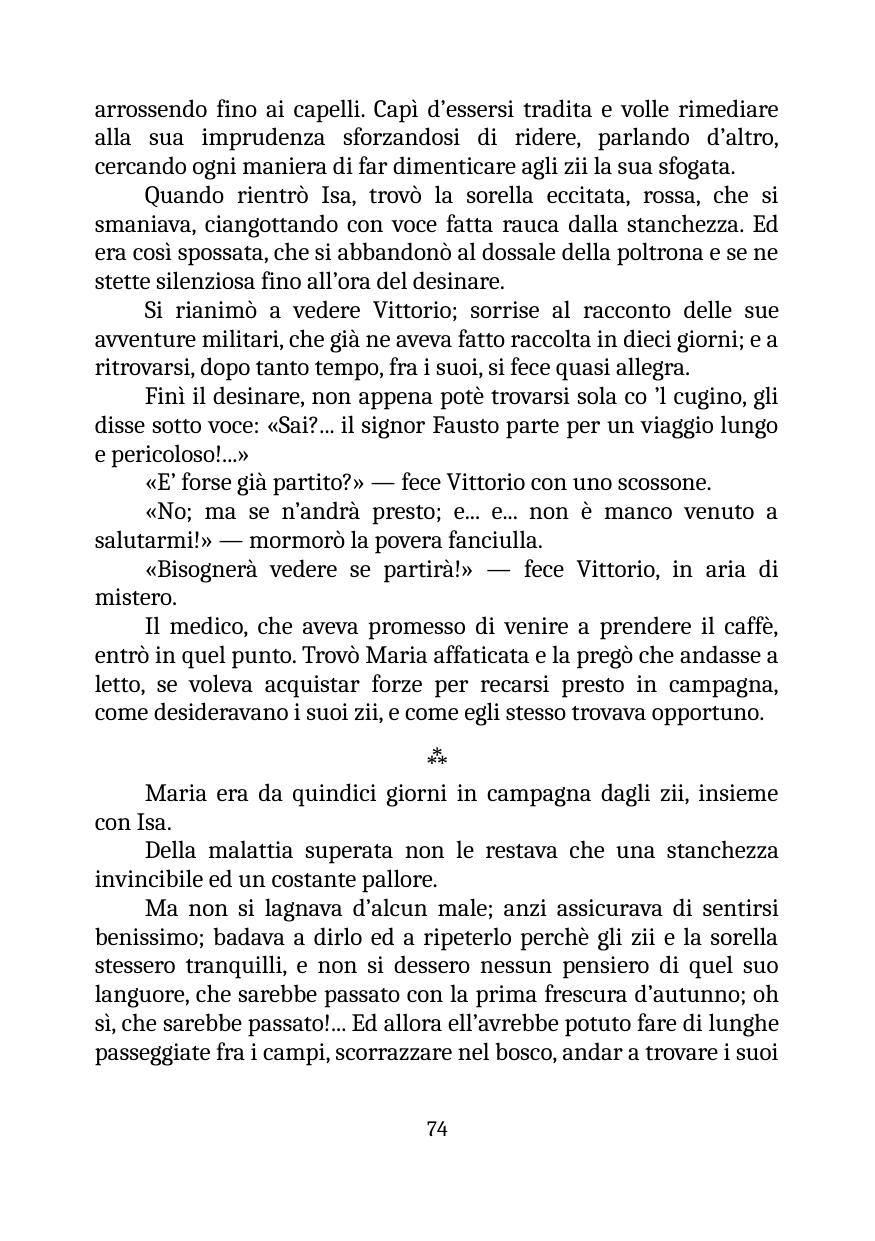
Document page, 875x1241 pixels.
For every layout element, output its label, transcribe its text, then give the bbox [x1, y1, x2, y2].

text «E’ forse già partito?» — fece Vittorio con uno scossone. [94, 468, 779, 497]
text «Bisognerà vedere se partirà!» — fece Vittorio, in aria di mistero. [94, 554, 779, 612]
text ⁂ [94, 745, 779, 770]
text Maria era da quindici giorni in campagna dagli zii, insieme con Isa. [94, 779, 779, 836]
text «No; ma se n’andrà presto; e... e... non è manco venuto a salutarmi!» — mormorò la povera fanciulla. [94, 497, 779, 554]
text Il medico, che aveva promesso di venire a prendere il caffè, entrò in quel punto. Trovò Maria affaticata e la pregò che andasse a letto, se voleva acquistar forze per recarsi presto in campagna, come desideravano i suoi zii, e come egli stesso trovava opportuno. [94, 612, 779, 727]
text Si rianimò a vedere Vittorio; sorrise al racconto delle sue avventure militari, che già ne aveva fatto raccolta in dieci giorni; e a ritrovarsi, dopo tanto tempo, fra i suoi, si fece quasi allegra. [94, 296, 779, 382]
text Della malattia superata non le restava che una stanchezza invincibile ed un costante pallore. [94, 836, 779, 894]
text Quando rientrò Isa, trovò la sorella eccitata, rossa, che si smaniava, ciangottando con voce fatta rauca dalla stanchezza. Ed era così spossata, che si abbandonò al dossale della poltrona e se ne stette silenziosa fino all’ora del desinare. [94, 181, 779, 296]
text Finì il desinare, non appena potè trovarsi sola co ’l cugino, gli disse sotto voce: «Sai?... il signor Fausto parte per un viaggio lungo e pericoloso!...» [94, 382, 779, 468]
text arrossendo fino ai capelli. Capì d’essersi tradita e volle rimediare alla sua imprudenza sforzandosi di ridere, parlando d’altro, cercando ogni maniera di far dimenticare agli zii la sua sfogata. [94, 94, 779, 181]
text Ma non si lagnava d’alcun male; anzi assicurava di sentirsi benissimo; badava a dirlo ed a ripeterlo perchè gli zii e la sorella stessero tranquilli, e non si dessero nessun pensiero di quel suo languore, che sarebbe passato con la prima frescura d’autunno; oh sì, che sarebbe passato!... Ed allora ell’avrebbe potuto fare di lunghe passeggiate fra i campi, scorrazzare nel bosco, andar a trovare i suoi [94, 894, 779, 1066]
